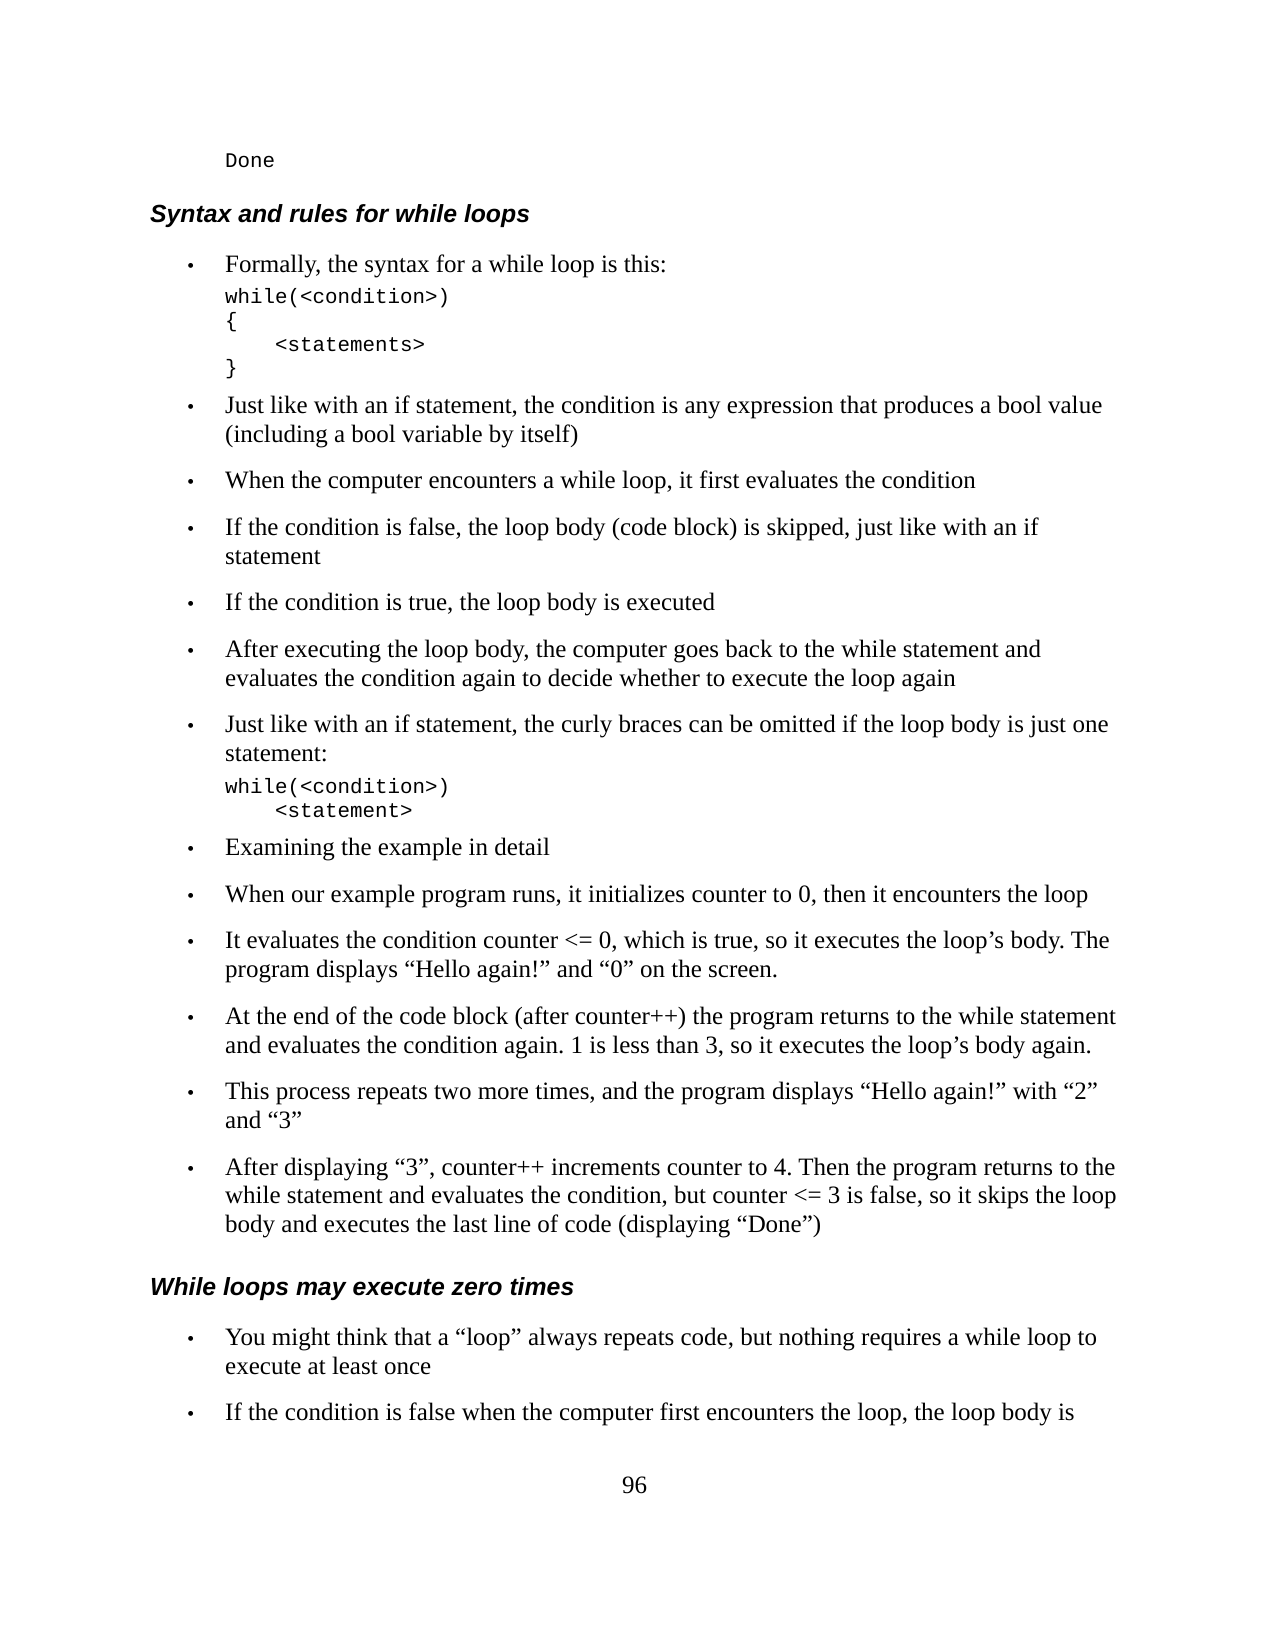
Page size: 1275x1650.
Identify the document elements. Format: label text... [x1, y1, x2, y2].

list Formally, the syntax for a while loop is this: [187, 249, 1125, 277]
list When our example program runs, it initializes counter to 0, then it encounters the loop [187, 879, 1125, 908]
list At the end of the code block (after counter++) the program returns to the while statement and evaluates the condition again. 1 is less than 3, so it executes the loop’s body again. [187, 1001, 1125, 1058]
list { [187, 310, 1125, 334]
list Just like with an if statement, the condition is any expression that produces a bool value (including a bool variable by itself) [187, 390, 1125, 447]
list If the condition is true, the loop body is executed [187, 587, 1125, 616]
list If the condition is false, the loop body (code block) is skipped, just like with an if statement [187, 512, 1125, 569]
list After executing the loop body, the computer goes back to the while statement and evaluates the condition again to decide whether to execute the loop again [187, 634, 1125, 692]
list <statement> [187, 799, 1125, 823]
list <statements> [187, 334, 1125, 357]
list Just like with an if statement, the curly braces can be omitted if the loop body is just one statement: [187, 709, 1125, 767]
list It evaluates the condition counter <= 0, which is true, so it executes the loop’s body. The program displays “Hello again!” and “0” on the screen. [187, 926, 1125, 983]
list Done [187, 150, 1125, 174]
list while(<condition>) [187, 286, 1125, 310]
subtitle While loops may execute zero times [150, 1272, 1125, 1301]
list This process repeats two more times, and the program displays “Hello again!” with “2” and “3” [187, 1076, 1125, 1134]
list } [187, 357, 1125, 381]
list When the computer encounters a while loop, it first evaluates the condition [187, 465, 1125, 494]
list After displaying “3”, counter++ increments counter to 4. Then the program returns to the while statement and evaluates the condition, but counter <= 3 is false, so it skips the loop body and executes the last line of code (displaying “Done”) [187, 1152, 1125, 1238]
list If the condition is false when the computer first encounters the loop, the loop body is [187, 1397, 1125, 1426]
list You might think that a “loop” always repeats code, but nothing requires a while loop to execute at least once [187, 1322, 1125, 1379]
list Examining the example in detail [187, 832, 1125, 861]
list while(<condition>) [187, 776, 1125, 799]
subtitle Syntax and rules for while loops [150, 199, 1125, 227]
